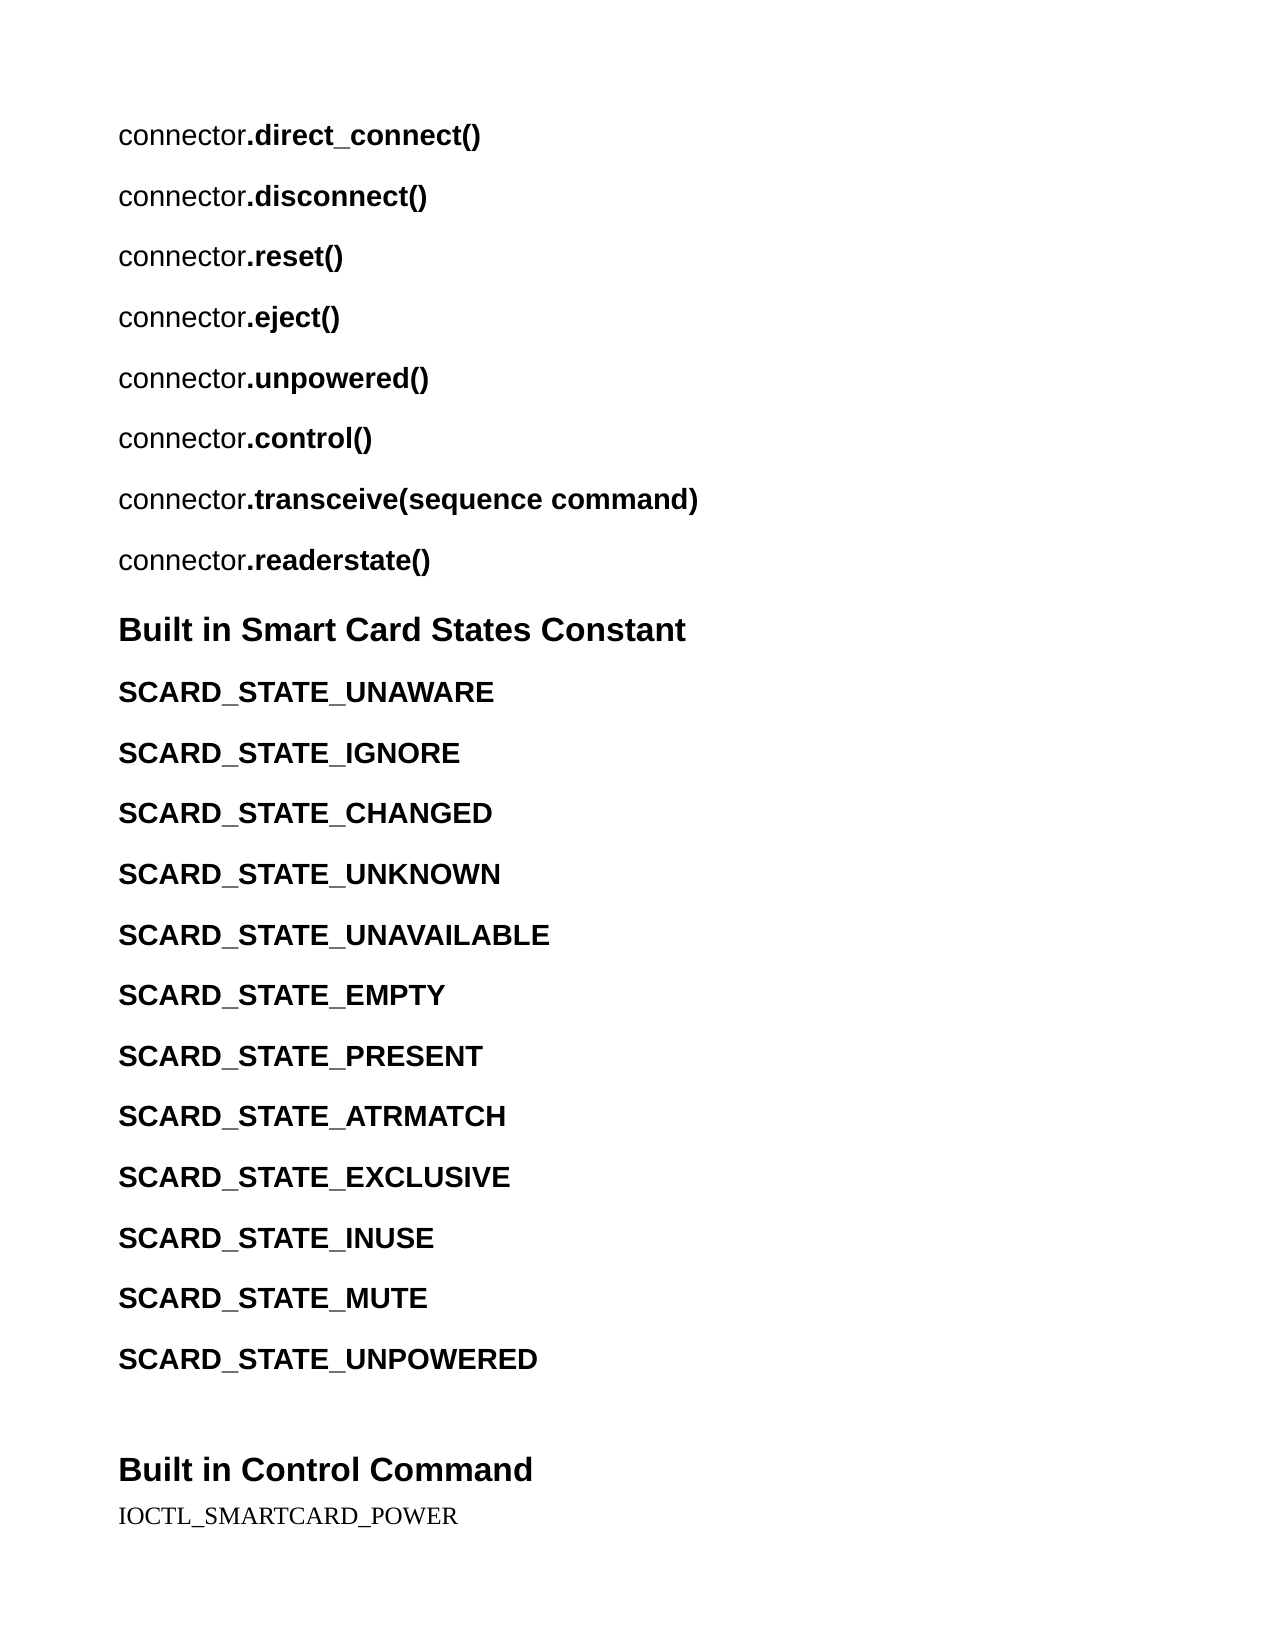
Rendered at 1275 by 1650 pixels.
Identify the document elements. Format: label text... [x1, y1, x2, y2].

subtitle connector.eject() [118, 300, 1157, 333]
subtitle connector.readerstate() [118, 542, 1157, 576]
subtitle connector.unpowered() [118, 361, 1157, 394]
subtitle SCARD_STATE_EMPTY [118, 978, 1157, 1012]
subtitle SCARD_STATE_UNPOWERED [118, 1342, 1157, 1376]
subtitle SCARD_STATE_PRESENT [118, 1039, 1157, 1072]
subtitle connector.direct_connect() [118, 118, 1157, 152]
subtitle Built in Smart Card States Constant [118, 609, 1157, 648]
subtitle SCARD_STATE_MUTE [118, 1281, 1157, 1315]
subtitle SCARD_STATE_UNAWARE [118, 675, 1157, 709]
subtitle connector.disconnect() [118, 179, 1157, 212]
subtitle connector.transceive(sequence command) [118, 482, 1157, 515]
subtitle SCARD_STATE_IGNORE [118, 736, 1157, 769]
subtitle SCARD_STATE_INUSE [118, 1221, 1157, 1254]
subtitle connector.control() [118, 421, 1157, 455]
text IOCTL_SMARTCARD_POWER [118, 1501, 1157, 1530]
subtitle SCARD_STATE_CHANGED [118, 796, 1157, 830]
subtitle SCARD_STATE_UNAVAILABLE [118, 918, 1157, 951]
subtitle SCARD_STATE_UNKNOWN [118, 857, 1157, 891]
subtitle SCARD_STATE_EXCLUSIVE [118, 1160, 1157, 1194]
subtitle Built in Control Command [118, 1450, 1157, 1489]
subtitle connector.reset() [118, 239, 1157, 273]
subtitle SCARD_STATE_ATRMATCH [118, 1099, 1157, 1133]
